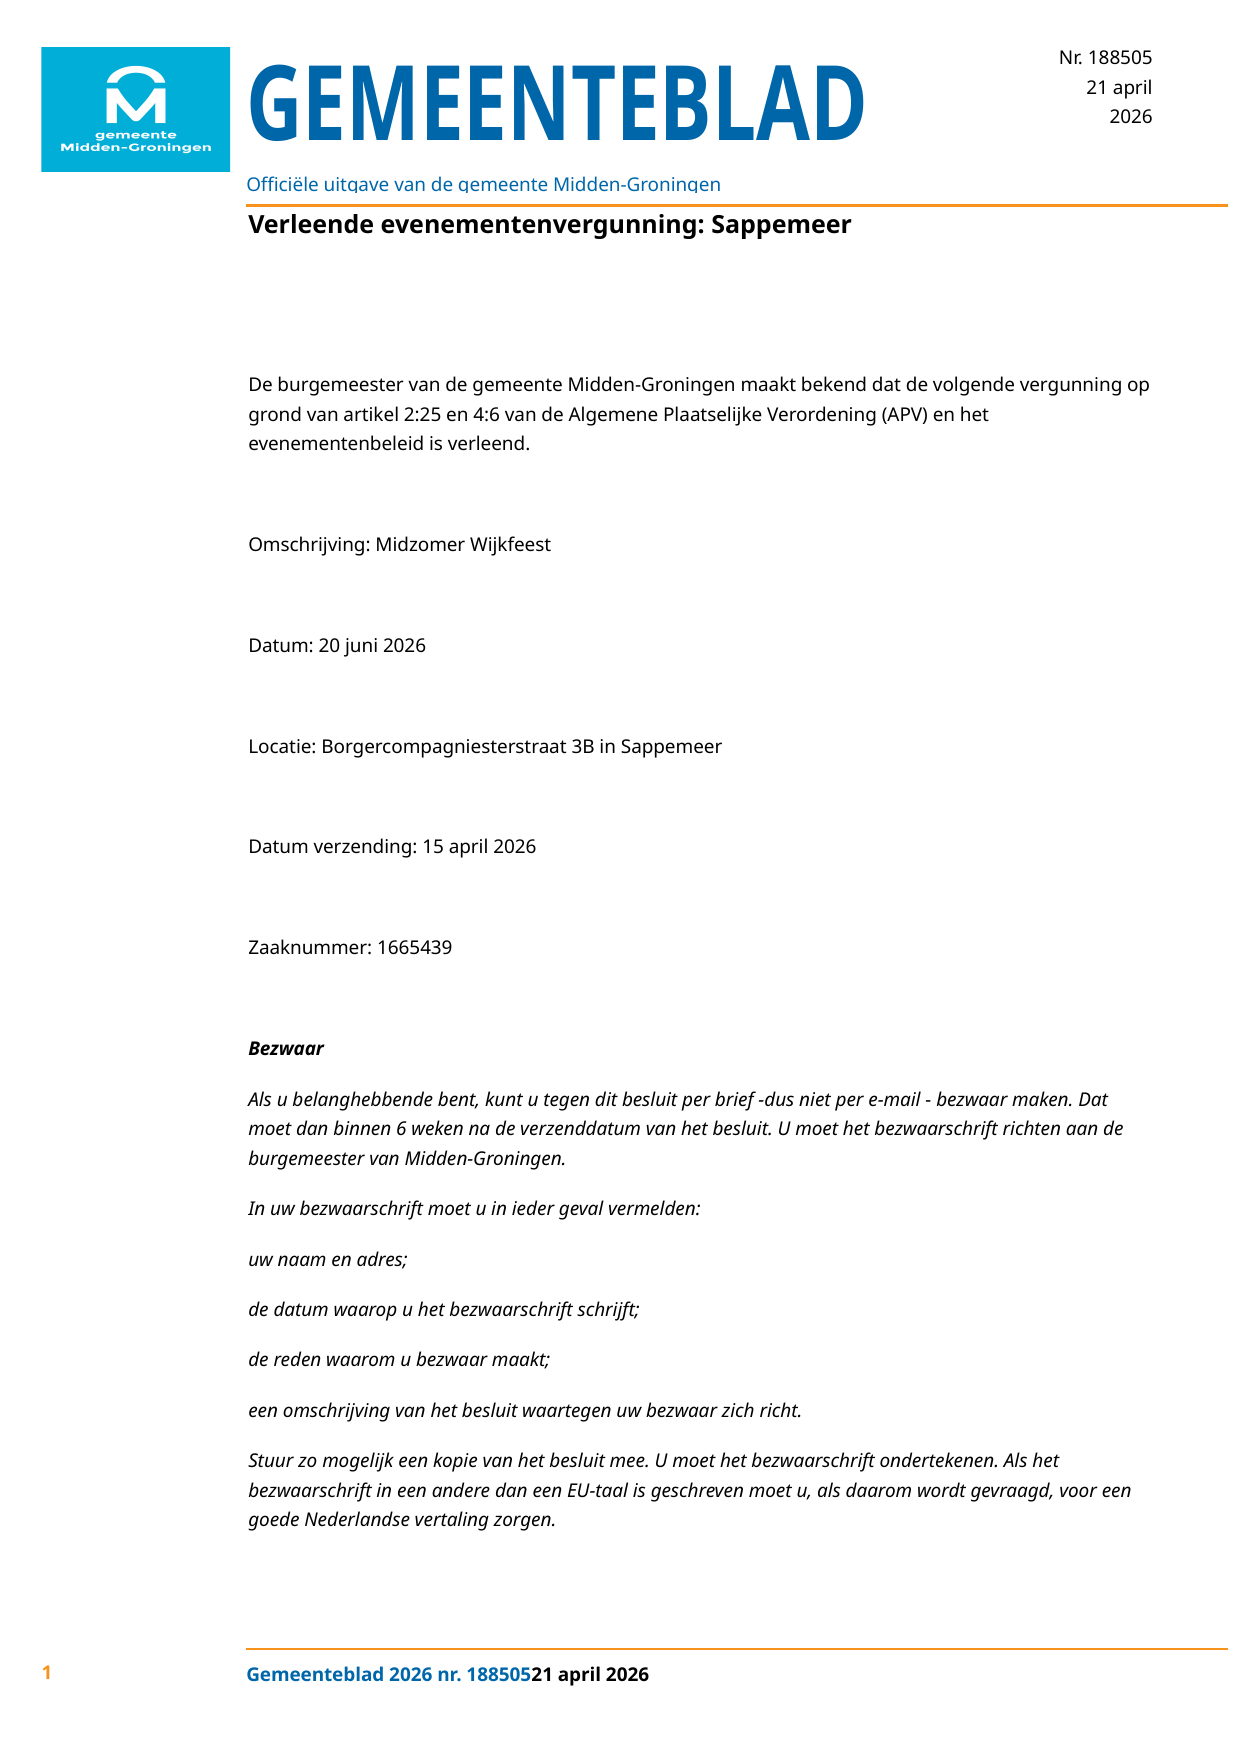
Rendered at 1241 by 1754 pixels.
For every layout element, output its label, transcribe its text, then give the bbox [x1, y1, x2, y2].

picture [108, 66, 164, 82]
text Zaaknummer: 1665439 [248, 934, 1152, 960]
text De burgemeester van de gemeente Midden-Groningen maakt bekend dat de volgende vergunning op grond van artikel 2:25 en 4:6 van de Algemene Plaatselijke Verordening (APV) en het evenementenbeleid is verleend. [248, 371, 1152, 456]
picture [107, 89, 165, 122]
text Datum verzending: 15 april 2026 [248, 834, 1152, 859]
text Datum: 20 juni 2026 [248, 632, 1152, 658]
text Locatie: Borgercompagniesterstraat 3B in Sappemeer [248, 733, 1152, 758]
text uw naam en adres; [248, 1246, 1152, 1271]
text In uw bezwaarschrift moet u in ieder geval vermelden: [248, 1195, 1152, 1221]
text een omschrijving van het besluit waartegen uw bezwaar zich richt. [248, 1397, 1152, 1423]
text Bezwaar [248, 1035, 1152, 1061]
text Verleende evenementenvergunning: Sappemeer [248, 207, 1152, 241]
text de reden waarom u bezwaar maakt; [248, 1347, 1152, 1372]
text Omschrijving: Midzomer Wijkfeest [248, 531, 1152, 557]
text Als u belanghebbende bent, kunt u tegen dit besluit per brief -dus niet per e-mail - bezwaar maken. Dat moet dan binnen 6 weken na de verzenddatum van het besluit. U moet het bezwaarschrift richten aan de burgemeester van Midden-Groningen. [248, 1086, 1152, 1171]
text de datum waarop u het bezwaarschrift schrijft; [248, 1296, 1152, 1322]
picture [184, 146, 190, 153]
text Stuur zo mogelijk een kopie van het besluit mee. U moet het bezwaarschrift ondertekenen. Als het bezwaarschrift in een andere dan een EU-taal is geschreven moet u, als daarom wordt gevraagd, voor een goede Nederlandse vertaling zorgen. [248, 1447, 1152, 1532]
